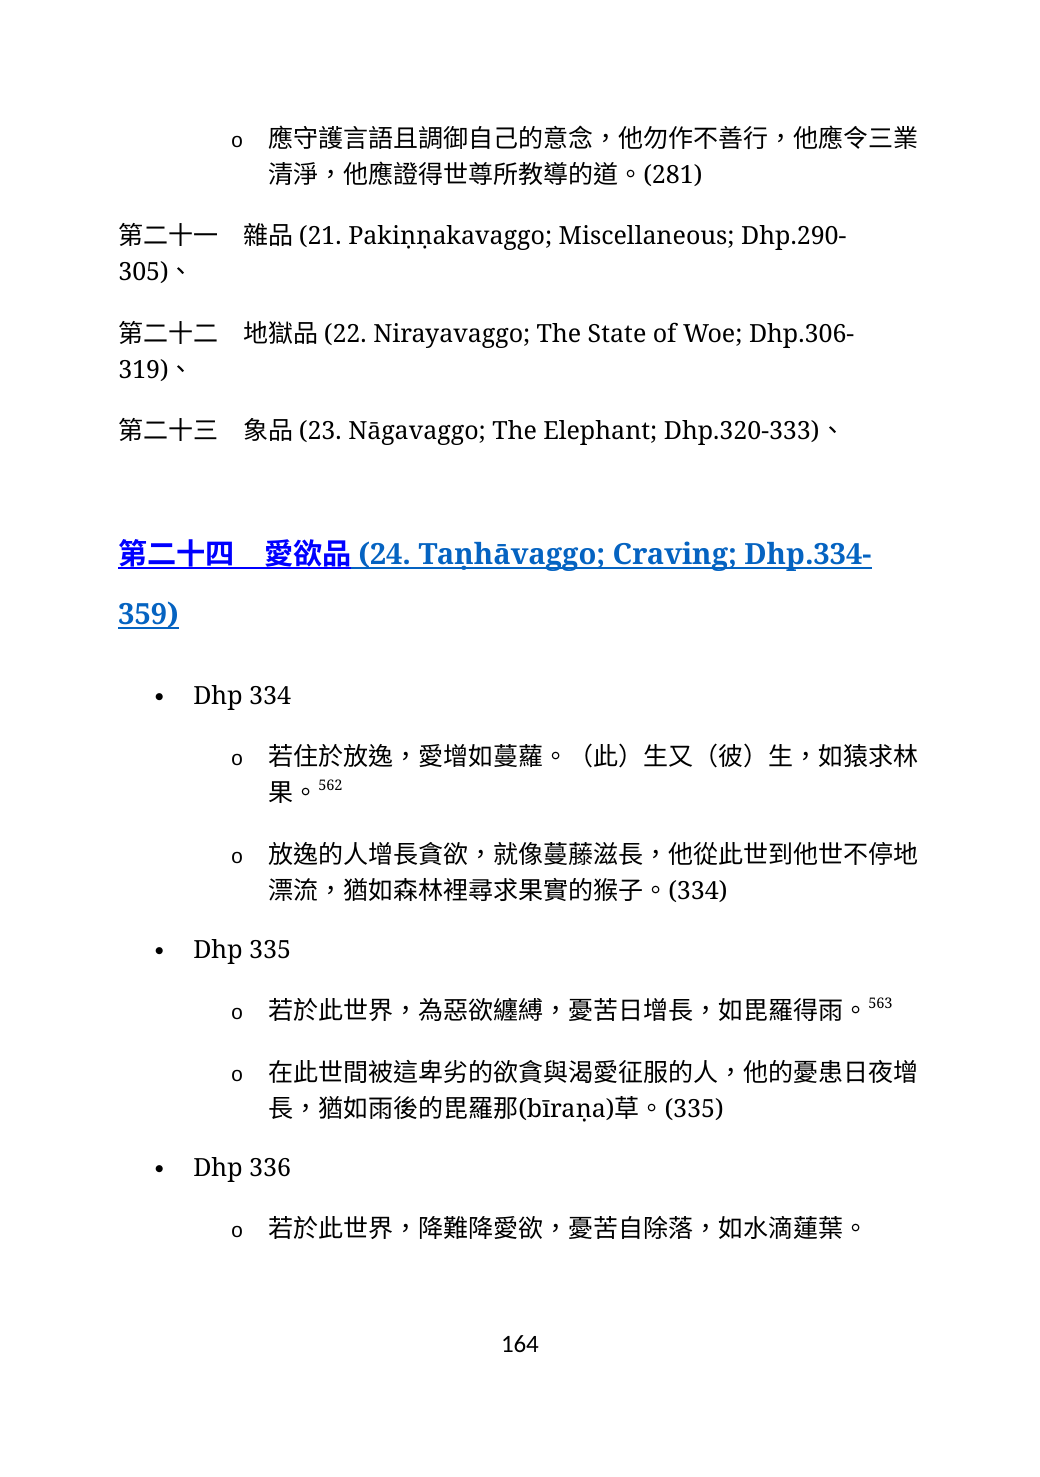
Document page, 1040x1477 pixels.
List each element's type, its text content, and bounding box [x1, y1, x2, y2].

list 在此世間被這卑劣的欲貪與渴愛征服的人，他的憂患日夜增長，猶如雨後的毘羅那(bīraṇa)草。(335) [231, 1052, 921, 1124]
list 應守護言語且調御自己的意念，他勿作不善行，他應令三業清淨，他應證得世尊所教導的道。(281) [231, 118, 921, 191]
text 第二十三 象品 (23. Nāgavaggo; The Elephant; Dhp.320-333)、 [118, 411, 921, 447]
text 第二十一 雜品 (21. Pakiṇṇakavaggo; Miscellaneous; Dhp.290-305)、 [118, 216, 921, 288]
list 若住於放逸，愛增如蔓蘿。（此）生又（彼）生，如猿求林果。 [231, 737, 921, 809]
list 若於此世界，降難降愛欲，憂苦自除落，如水滴蓮葉。 [231, 1208, 921, 1245]
list 放逸的人增長貪欲，就像蔓藤滋長，他從此世到他世不停地漂流，猶如森林裡尋求果實的猴子。(334) [231, 834, 921, 907]
subtitle 第二十四 愛欲品 (24. Taṇhāvaggo; Craving; Dhp.334-359) [118, 531, 921, 633]
list Dhp 336 [156, 1149, 921, 1183]
list Dhp 335 [156, 932, 921, 966]
text 第二十二 地獄品 (22. Nirayavaggo; The State of Woe; Dhp.306-319)、 [118, 313, 921, 386]
list Dhp 334 [156, 678, 921, 712]
list 若於此世界，為惡欲纏縛，憂苦日增長，如毘羅得雨。 [231, 991, 921, 1027]
